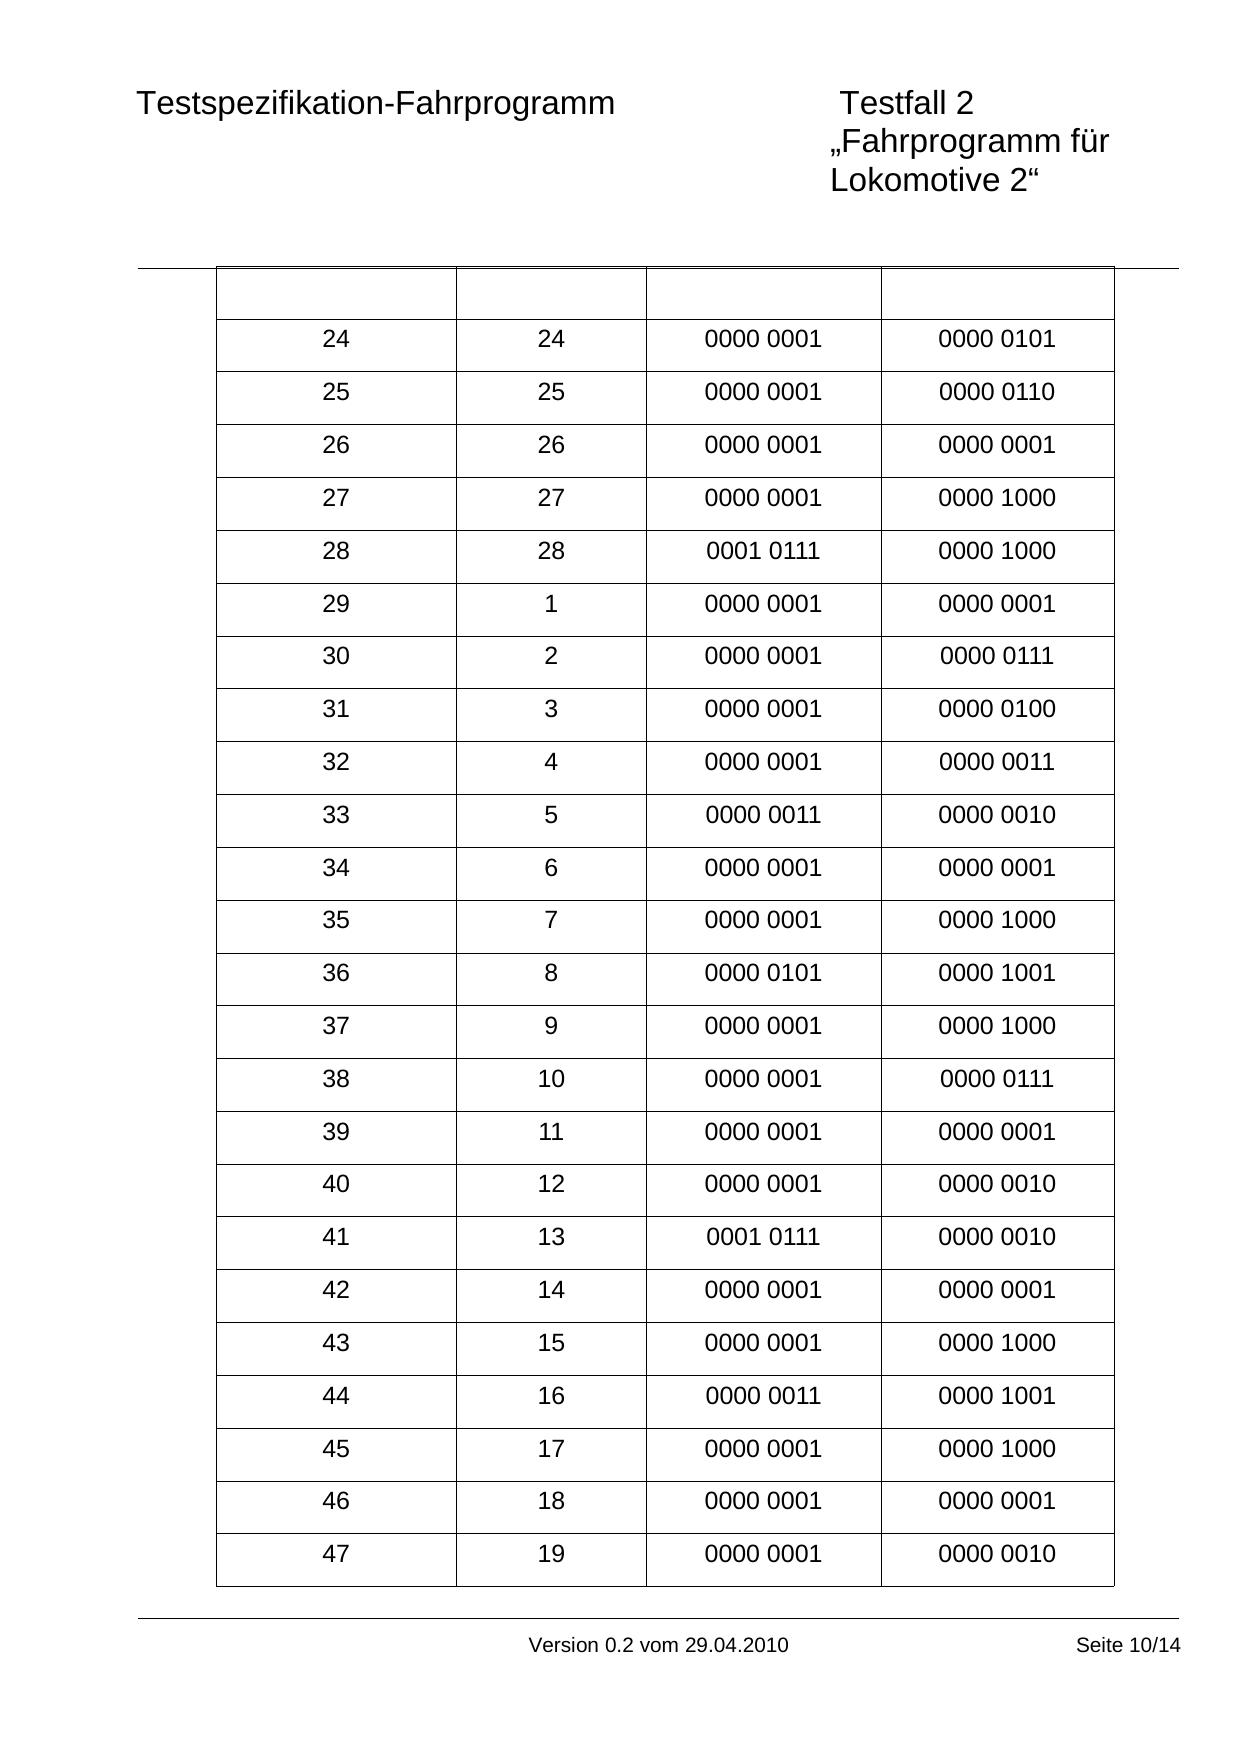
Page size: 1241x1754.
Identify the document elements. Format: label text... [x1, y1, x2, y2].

table_cell 9 [457, 1006, 646, 1058]
table_cell 6 [457, 848, 646, 899]
table_cell 0000 1001 [882, 1376, 1114, 1428]
table_cell 26 [457, 425, 646, 477]
table_cell [647, 289, 881, 319]
table_cell 0000 0001 [647, 848, 881, 899]
table_cell 4 [457, 742, 646, 794]
table_cell 0000 0001 [882, 425, 1114, 477]
table_cell 0000 0010 [882, 1534, 1114, 1586]
table_cell 0000 0101 [882, 320, 1114, 371]
table_cell 0000 0001 [882, 1482, 1114, 1533]
table_cell 0000 0010 [882, 1165, 1114, 1216]
table_cell 11 [457, 1112, 646, 1164]
table_cell 0000 0001 [647, 901, 881, 952]
table_cell 0001 0111 [647, 1217, 881, 1269]
table_cell 0000 0011 [882, 742, 1114, 794]
table_cell 16 [457, 1376, 646, 1428]
table_cell 0000 0001 [647, 1270, 881, 1322]
table_cell [882, 289, 1114, 319]
table_cell 0000 0001 [882, 848, 1114, 899]
table_cell 0000 1000 [882, 531, 1114, 583]
table_cell 18 [457, 1482, 646, 1533]
table_cell 44 [217, 1376, 456, 1428]
table_cell 0000 0001 [647, 1006, 881, 1058]
table_cell 0000 0110 [882, 372, 1114, 424]
table_cell 31 [217, 689, 456, 741]
table_cell 0000 0001 [882, 584, 1114, 636]
table_cell 28 [217, 531, 456, 583]
table_cell 3 [457, 689, 646, 741]
table_cell 0000 0001 [647, 372, 881, 424]
table_cell 40 [217, 1165, 456, 1216]
table_cell [457, 289, 646, 319]
table_cell 47 [217, 1534, 456, 1586]
table_cell 0000 0001 [647, 637, 881, 688]
table_cell 45 [217, 1429, 456, 1481]
table_cell 0000 1000 [882, 478, 1114, 530]
table_cell 27 [457, 478, 646, 530]
table_cell 0000 0001 [647, 584, 881, 636]
table_cell 0000 0111 [882, 637, 1114, 688]
table_cell 33 [217, 795, 456, 847]
table_cell 0000 0001 [647, 1059, 881, 1111]
table_cell 0000 0010 [882, 1217, 1114, 1269]
table_cell 27 [217, 478, 456, 530]
table_cell 35 [217, 901, 456, 952]
table_cell 32 [217, 742, 456, 794]
table_cell 28 [457, 531, 646, 583]
table_cell 0000 0100 [882, 689, 1114, 741]
table_cell 36 [217, 954, 456, 1005]
table_cell 0000 1000 [882, 901, 1114, 952]
table_cell 13 [457, 1217, 646, 1269]
table_cell 0000 1001 [882, 954, 1114, 1005]
table_cell 0000 0001 [647, 1534, 881, 1586]
table_cell 12 [457, 1165, 646, 1216]
table_cell 42 [217, 1270, 456, 1322]
table_cell 0000 0001 [882, 1270, 1114, 1322]
table_cell 29 [217, 584, 456, 636]
table_cell 0000 0011 [647, 795, 881, 847]
table_cell 17 [457, 1429, 646, 1481]
table_cell 0000 0001 [647, 1429, 881, 1481]
table_cell 0000 0001 [647, 1112, 881, 1164]
table_cell 10 [457, 1059, 646, 1111]
table_cell 46 [217, 1482, 456, 1533]
table_cell 0000 0101 [647, 954, 881, 1005]
table_cell [217, 289, 456, 319]
table_cell 5 [457, 795, 646, 847]
table_cell 0000 0001 [647, 742, 881, 794]
table_cell 24 [217, 320, 456, 371]
table_cell 0000 0001 [647, 478, 881, 530]
table_cell 19 [457, 1534, 646, 1586]
table_cell 1 [457, 584, 646, 636]
table_cell 26 [217, 425, 456, 477]
table_cell 0000 1000 [882, 1006, 1114, 1058]
table_cell 0000 1000 [882, 1323, 1114, 1375]
table_cell 24 [457, 320, 646, 371]
table_cell 7 [457, 901, 646, 952]
table_cell 0000 0011 [647, 1376, 881, 1428]
table_cell 0000 0001 [882, 1112, 1114, 1164]
table_cell 14 [457, 1270, 646, 1322]
table_cell 0000 0001 [647, 1323, 881, 1375]
table_cell 30 [217, 637, 456, 688]
table_cell 43 [217, 1323, 456, 1375]
table_cell 38 [217, 1059, 456, 1111]
table_cell 41 [217, 1217, 456, 1269]
table_cell 0000 0001 [647, 1482, 881, 1533]
table_cell 15 [457, 1323, 646, 1375]
table_cell 25 [457, 372, 646, 424]
table_cell 25 [217, 372, 456, 424]
table_cell 0000 0111 [882, 1059, 1114, 1111]
table_cell 0000 0010 [882, 795, 1114, 847]
table_cell 0000 1000 [882, 1429, 1114, 1481]
table_cell 0001 0111 [647, 531, 881, 583]
table_cell 34 [217, 848, 456, 899]
table_cell 2 [457, 637, 646, 688]
table_cell 0000 0001 [647, 320, 881, 371]
table_cell 8 [457, 954, 646, 1005]
table_cell 0000 0001 [647, 1165, 881, 1216]
table_cell 37 [217, 1006, 456, 1058]
table_cell 0000 0001 [647, 689, 881, 741]
table_cell 0000 0001 [647, 425, 881, 477]
table_cell 39 [217, 1112, 456, 1164]
